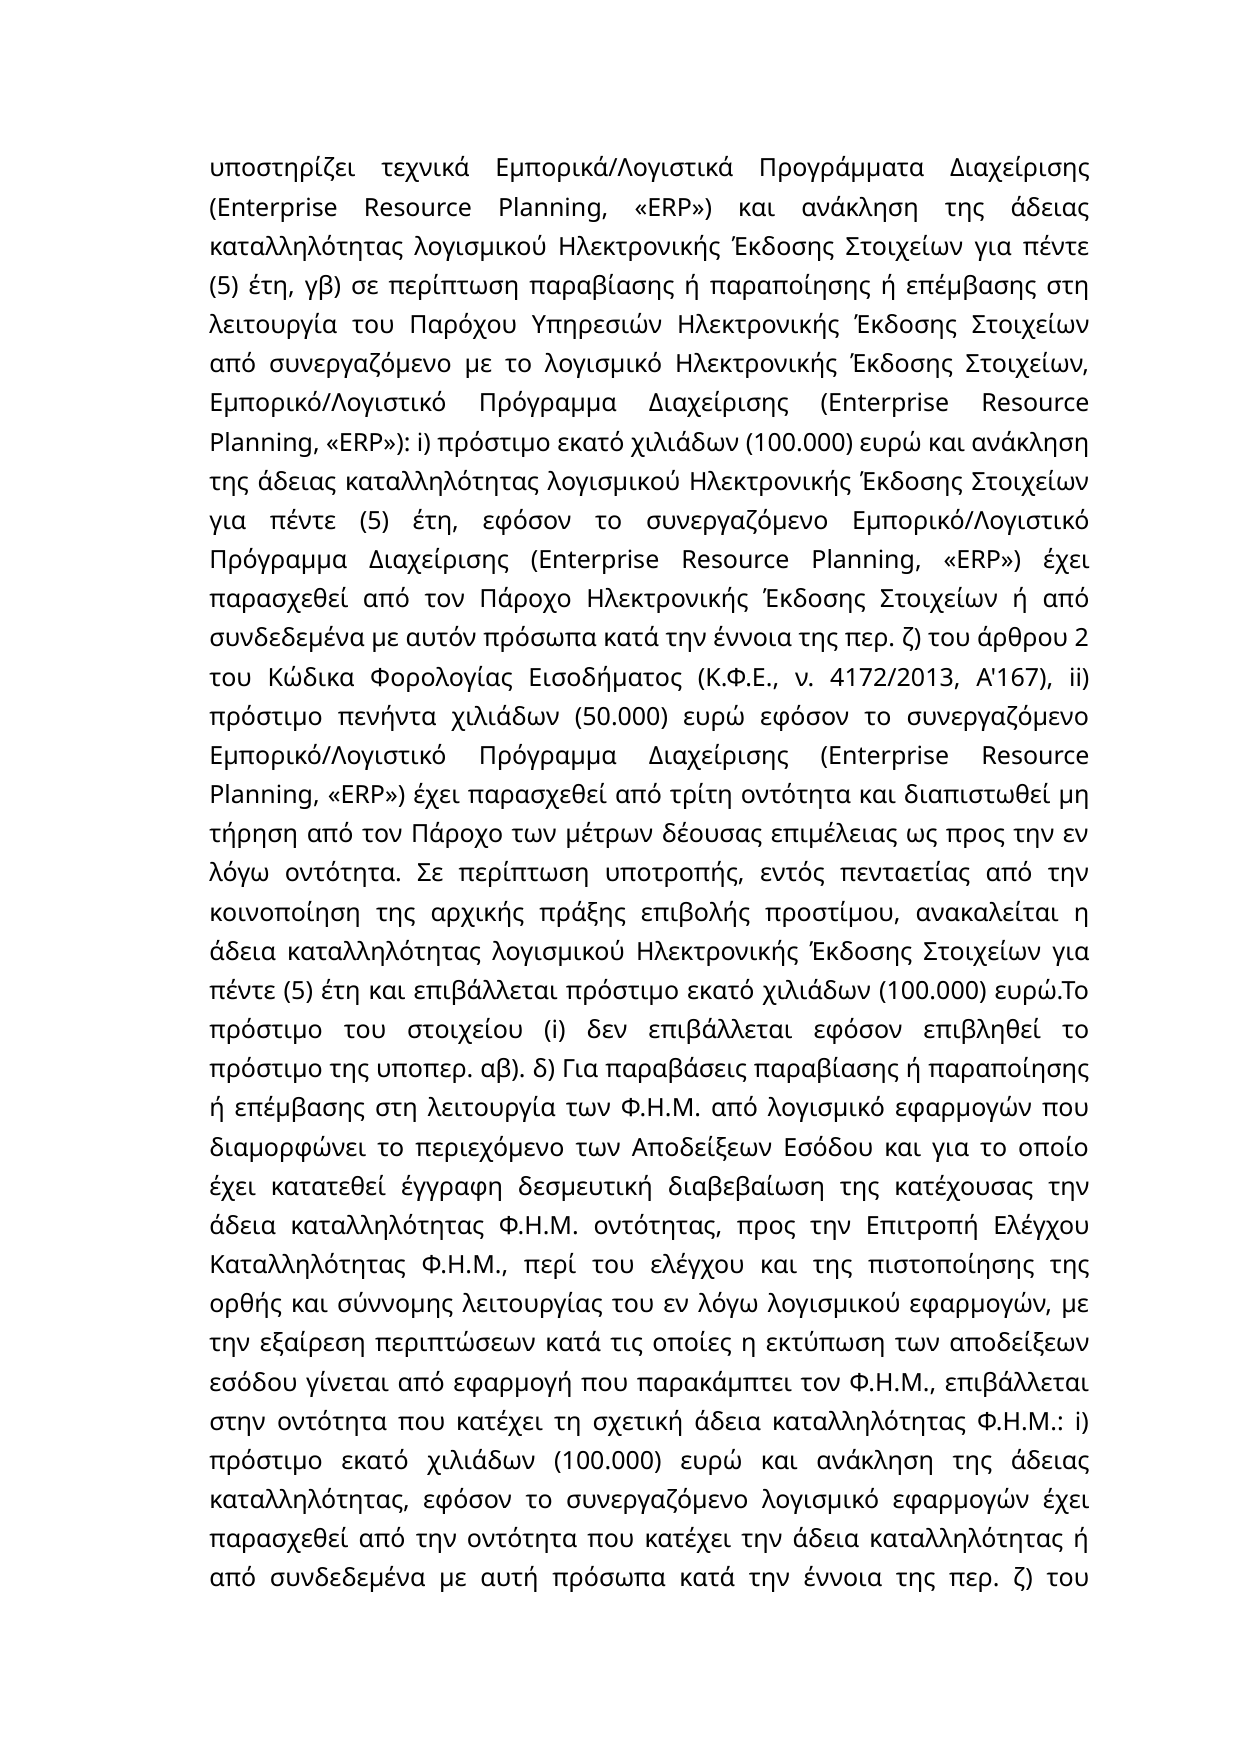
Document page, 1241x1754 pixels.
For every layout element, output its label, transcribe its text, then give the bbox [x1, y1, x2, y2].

list υποστηρίζει τεχνικά Εμπορικά/Λογιστικά Προγράμματα Διαχείρισης (Enterprise Resource Planning, «ERP») και ανάκληση της άδειας καταλληλότητας λογισμικού Ηλεκτρονικής Έκδοσης Στοιχείων για πέντε (5) έτη, γβ) σε περίπτωση παραβίασης ή παραποίησης ή επέμβασης στη λειτουργία του Παρόχου Υπηρεσιών Ηλεκτρονικής Έκδοσης Στοιχείων από συνεργαζόμενο με το λογισμικό Ηλεκτρονικής Έκδοσης Στοιχείων, Εμπορικό/Λογιστικό Πρόγραμμα Διαχείρισης (Enterprise Resource Planning, «ERP»): i) πρόστιμο εκατό χιλιάδων (100.000) ευρώ και ανάκληση της άδειας καταλληλότητας λογισμικού Ηλεκτρονικής Έκδοσης Στοιχείων για πέντε (5) έτη, εφόσον το συνεργαζόμενο Εμπορικό/Λογιστικό Πρόγραμμα Διαχείρισης (Enterprise Resource Planning, «ERP») έχει παρασχεθεί από τον Πάροχο Ηλεκτρονικής Έκδοσης Στοιχείων ή από συνδεδεμένα με αυτόν πρόσωπα κατά την έννοια της περ. ζ) του άρθρου 2 του Κώδικα Φορολογίας Εισοδήματος (Κ.Φ.Ε., ν. 4172/2013, Α'167), ii) πρόστιμο πενήντα χιλιάδων (50.000) ευρώ εφόσον το συνεργαζόμενο Εμπορικό/Λογιστικό Πρόγραμμα Διαχείρισης (Enterprise Resource Planning, «ERP») έχει παρασχεθεί από τρίτη οντότητα και διαπιστωθεί μη τήρηση από τον Πάροχο των μέτρων δέουσας επιμέλειας ως προς την εν λόγω οντότητα. Σε περίπτωση υποτροπής, εντός πενταετίας από την κοινοποίηση της αρχικής πράξης επιβολής προστίμου, ανακαλείται η άδεια καταλληλότητας λογισμικού Ηλεκτρονικής Έκδοσης Στοιχείων για πέντε (5) έτη και επιβάλλεται πρόστιμο εκατό χιλιάδων (100.000) ευρώ.Το πρόστιμο του στοιχείου (i) δεν επιβάλλεται εφόσον επιβληθεί το πρόστιμο της υποπερ. αβ). δ) Για παραβάσεις παραβίασης ή παραποίησης ή επέμβασης στη λειτουργία των Φ.Η.Μ. από λογισμικό εφαρμογών που διαμορφώνει το περιεχόμενο των Αποδείξεων Εσόδου και για το οποίο έχει κατατεθεί έγγραφη δεσμευτική διαβεβαίωση της κατέχουσας την άδεια καταλληλότητας Φ.Η.Μ. οντότητας, προς την Επιτροπή Ελέγχου Καταλληλότητας Φ.Η.Μ., περί του ελέγχου και της πιστοποίησης της ορθής και σύννομης λειτουργίας του εν λόγω λογισμικού εφαρμογών, με την εξαίρεση περιπτώσεων κατά τις οποίες η εκτύπωση των αποδείξεων εσόδου γίνεται από εφαρμογή που παρακάμπτει τον Φ.Η.Μ., επιβάλλεται στην οντότητα που κατέχει τη σχετική άδεια καταλληλότητας Φ.Η.Μ.: i) πρόστιμο εκατό χιλιάδων (100.000) ευρώ και ανάκληση της άδειας καταλληλότητας, εφόσον το συνεργαζόμενο λογισμικό εφαρμογών έχει παρασχεθεί από την οντότητα που κατέχει την άδεια καταλληλότητας ή από συνδεδεμένα με αυτή πρόσωπα κατά την έννοια της περ. ζ) του [150, 150, 1090, 1594]
